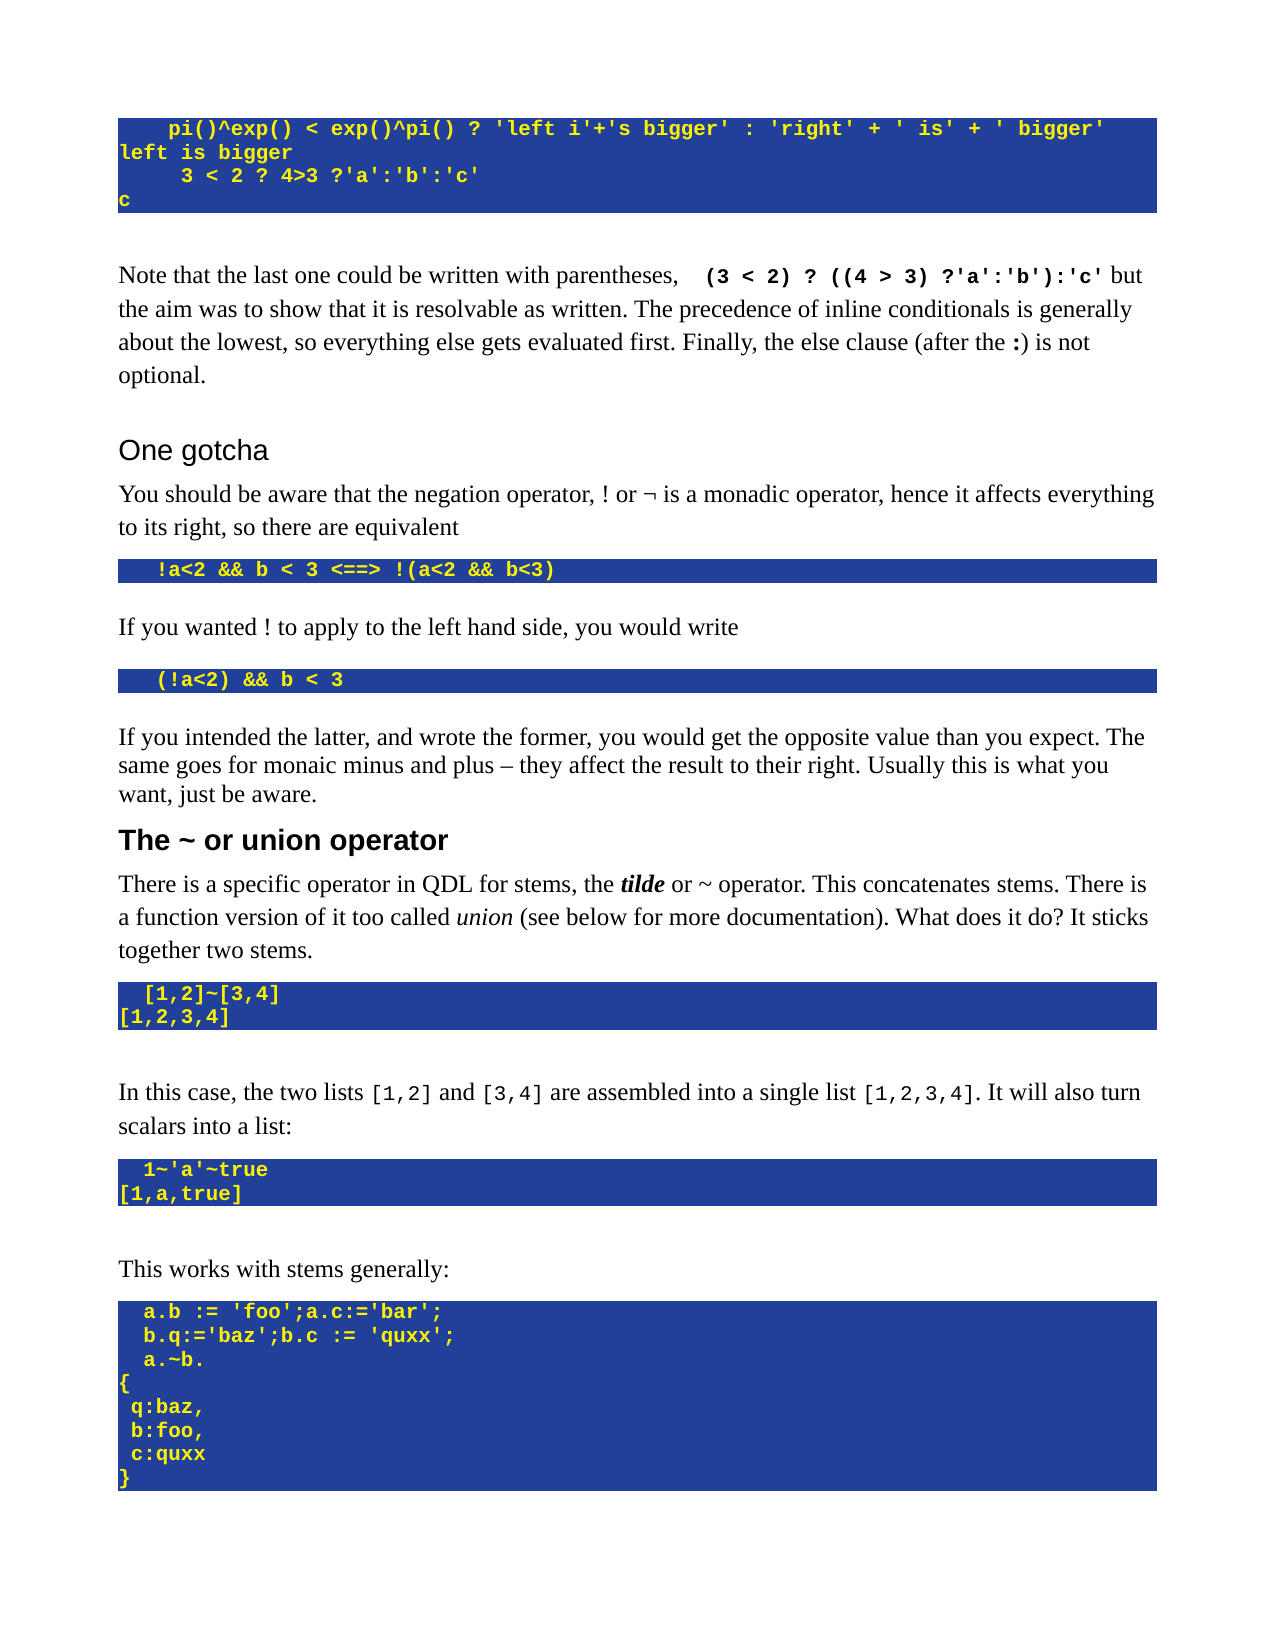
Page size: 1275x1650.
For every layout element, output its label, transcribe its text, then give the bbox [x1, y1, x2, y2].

text a.~b. [118, 1349, 1157, 1372]
text (!a<2) && b < 3 [118, 669, 1157, 693]
text You should be aware that the negation operator, ! or ¬ is a monadic operator, hence it affects everything to its right, so there are equivalent [118, 479, 1157, 541]
text !a<2 && b < 3 <==> !(a<2 && b<3) [118, 559, 1157, 583]
text Note that the last one could be written with parentheses, (3 < 2) ? ((4 > 3) ?'a':'b'):'c' but the aim was to show that it is resolvable as written. The precedence of inline conditionals is generally about the lowest, so everything else gets evaluated first. Finally, the else clause (after the :) is not optional. [118, 260, 1157, 389]
text In this case, the two lists [1,2] and [3,4] are assembled into a single list [1,2,3,4]. It will also turn scalars into a list: [118, 1077, 1157, 1140]
text If you intended the latter, and wrote the former, you would get the opposite value than you expect. The same goes for monaic minus and plus – they affect the result to their right. Usually this is what you want, just be aware. [118, 722, 1157, 808]
text a.b := 'foo';a.c:='bar'; [118, 1301, 1157, 1325]
text [1,a,true] [118, 1182, 1157, 1206]
text [1,2]~[3,4] [118, 982, 1157, 1006]
text left is bigger [118, 142, 1157, 165]
text { [118, 1372, 1157, 1396]
text b.q:='baz';b.c := 'quxx'; [118, 1325, 1157, 1349]
text } [118, 1467, 1157, 1491]
text [1,2,3,4] [118, 1006, 1157, 1030]
text There is a specific operator in QDL for stems, the tilde or ~ operator. This concatenates stems. There is a function version of it too called union (see below for more documentation). What does it do? It sticks together two stems. [118, 869, 1157, 964]
text If you wanted ! to apply to the left hand side, you would write [118, 612, 1157, 641]
text q:baz, [118, 1396, 1157, 1419]
text b:foo, [118, 1419, 1157, 1443]
text c:quxx [118, 1443, 1157, 1467]
subtitle The ~ or union operator [118, 823, 1157, 856]
text c [118, 189, 1157, 213]
text 3 < 2 ? 4>3 ?'a':'b':'c' [118, 165, 1157, 189]
subtitle One gotcha [118, 433, 1157, 466]
text 1~'a'~true [118, 1159, 1157, 1182]
text This works with stems generally: [118, 1254, 1157, 1282]
text pi()^exp() < exp()^pi() ? 'left i'+'s bigger' : 'right' + ' is' + ' bigger' [118, 118, 1157, 142]
